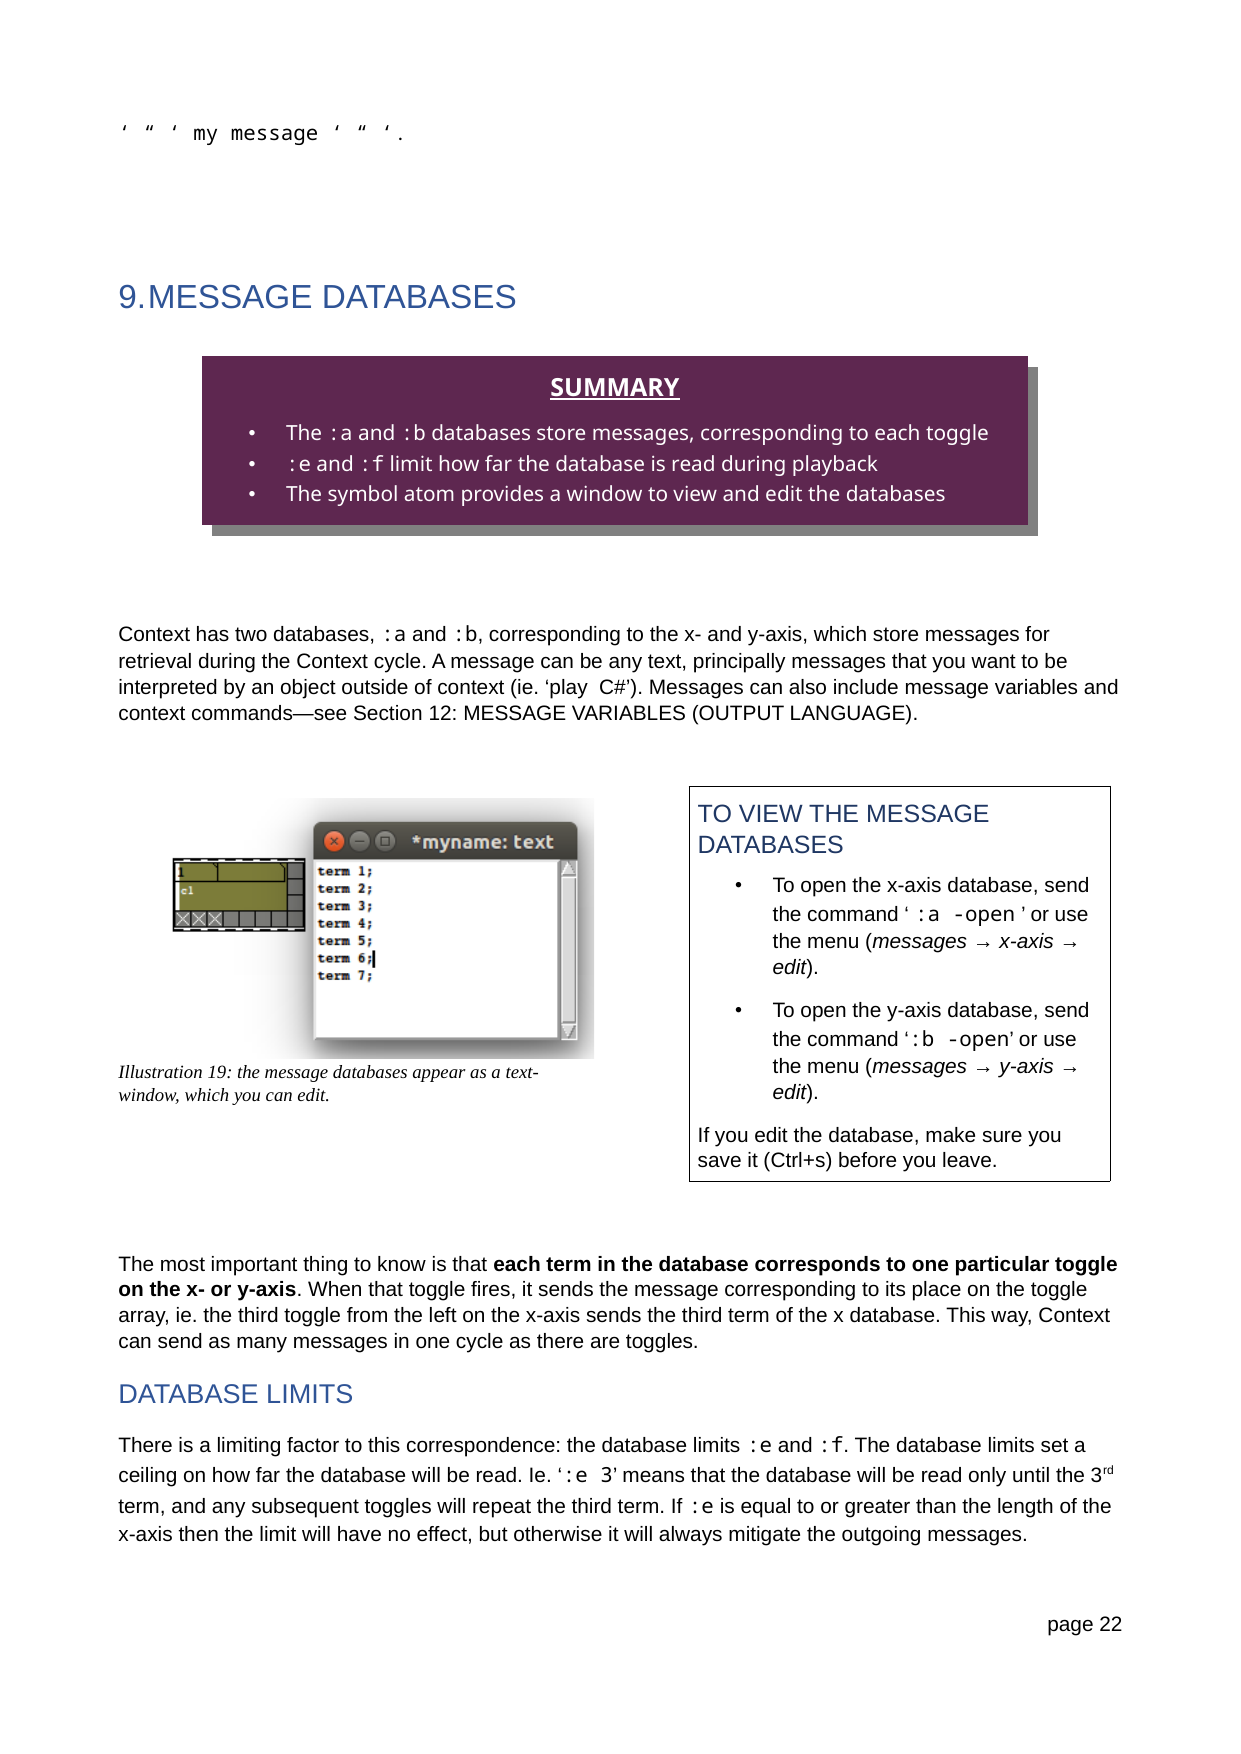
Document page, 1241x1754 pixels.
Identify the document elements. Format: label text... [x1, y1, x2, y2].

subtitle TO VIEW THE MESSAGE DATABASES [697, 799, 1101, 858]
list :e and :f limit how far the database is read during playback [248, 449, 1019, 477]
picture [118, 798, 595, 1059]
text ‘ “ ‘ my message ‘ “ ‘ . [118, 118, 1122, 147]
list To open the y-axis database, send the command ‘:b -open’ or use the menu (messages → y-axis → edit). [735, 997, 1101, 1104]
text The most important thing to know is that each term in the database corresponds to one particular toggle on the x- or y-axis. When that toggle fires, it sends the message corresponding to its place on the toggle array, ie. the third toggle from the left on the x-axis sends the third term of the x database. This way, Context can send as many messages in one cycle as there are toggles. [118, 1251, 1122, 1353]
subtitle SUMMARY [211, 369, 1019, 403]
list The symbol atom provides a window to view and edit the databases [248, 479, 1019, 508]
text There is a limiting factor to this correspondence: the database limits :e and :f. The database limits set a ceiling on how far the database will be read. Ie. ‘:e 3’ means that the database will be read only until the 3rd term, and any subsequent toggles will repeat the third term. If :e is equal to or greater than the length of the x-axis then the limit will have no effect, but otherwise it will always mitigate the outgoing messages. [118, 1430, 1122, 1545]
text Illustration 19: the message databases appear as a text-window, which you can edit. [118, 1059, 594, 1105]
subtitle DATABASE LIMITS [118, 1378, 1122, 1409]
text Context has two databases, :a and :b, corresponding to the x- and y-axis, which store messages for retrieval during the Context cycle. A message can be any text, principally messages that you want to be interpreted by an object outside of context (ie. ‘play C#’). Messages can also include message variables and context commands—see Section 12: MESSAGE VARIABLES (OUTPUT LANGUAGE). [118, 619, 1122, 724]
list The :a and :b databases store messages, corresponding to each toggle [248, 418, 1019, 446]
list To open the x-axis database, send the command ‘ :a -open ’ or use the menu (messages → x-axis → edit). [735, 873, 1101, 979]
text If you edit the database, make sure you save it (Ctrl+s) before you leave. [697, 1122, 1101, 1172]
subtitle MESSAGE DATABASES [118, 277, 1122, 316]
